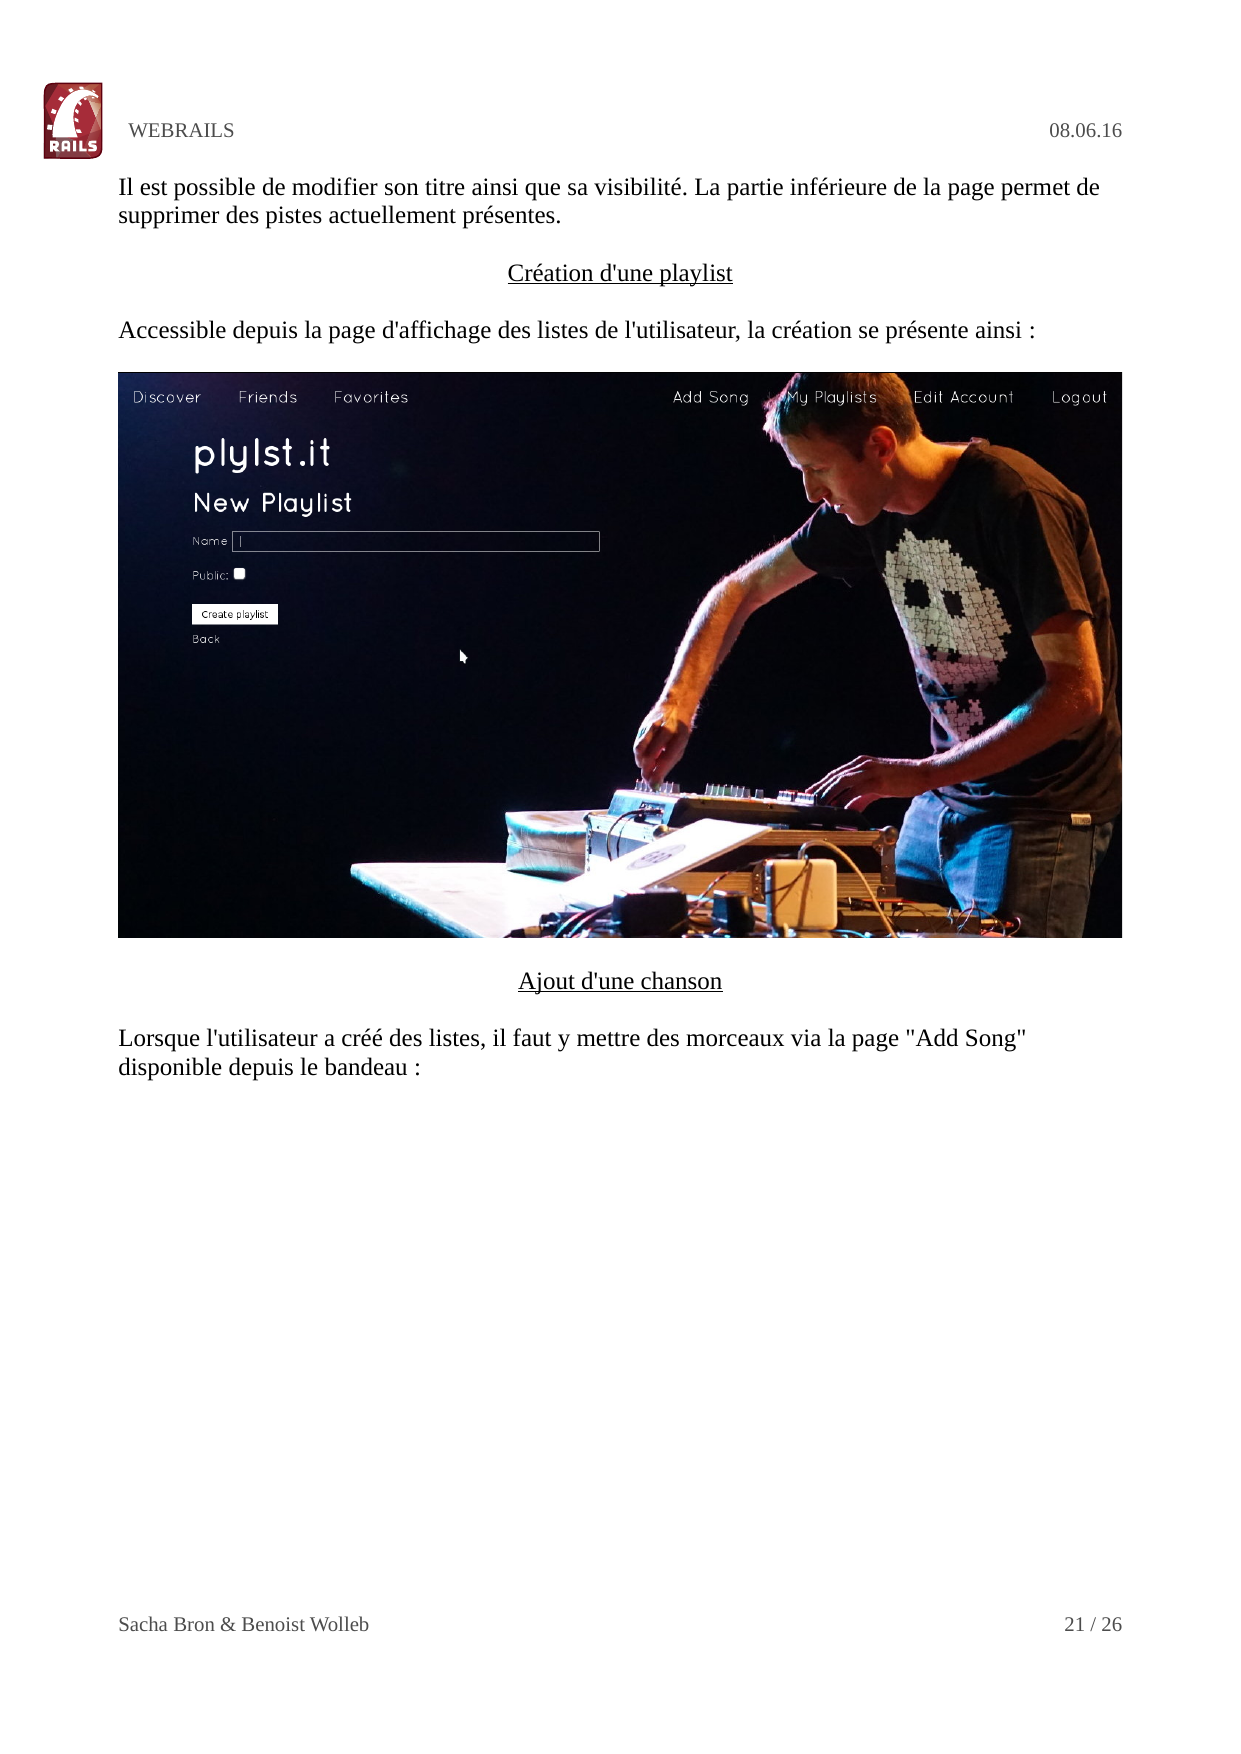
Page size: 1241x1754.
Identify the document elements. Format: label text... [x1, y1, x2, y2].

subtitle Ajout d'une chanson [118, 966, 1122, 995]
subtitle Il est possible de modifier son titre ainsi que sa visibilité. La partie inférieure de la page permet de supprimer des pistes actuellement présentes. [118, 172, 1122, 229]
subtitle Lorsque l'utilisateur a créé des listes, il faut y mettre des morceaux via la page "Add Song" disponible depuis le bandeau : [118, 1023, 1122, 1081]
subtitle Création d'une playlist [118, 258, 1122, 287]
picture [118, 372, 1123, 938]
subtitle Accessible depuis la page d'affichage des listes de l'utilisateur, la création se présente ainsi : [118, 315, 1122, 344]
